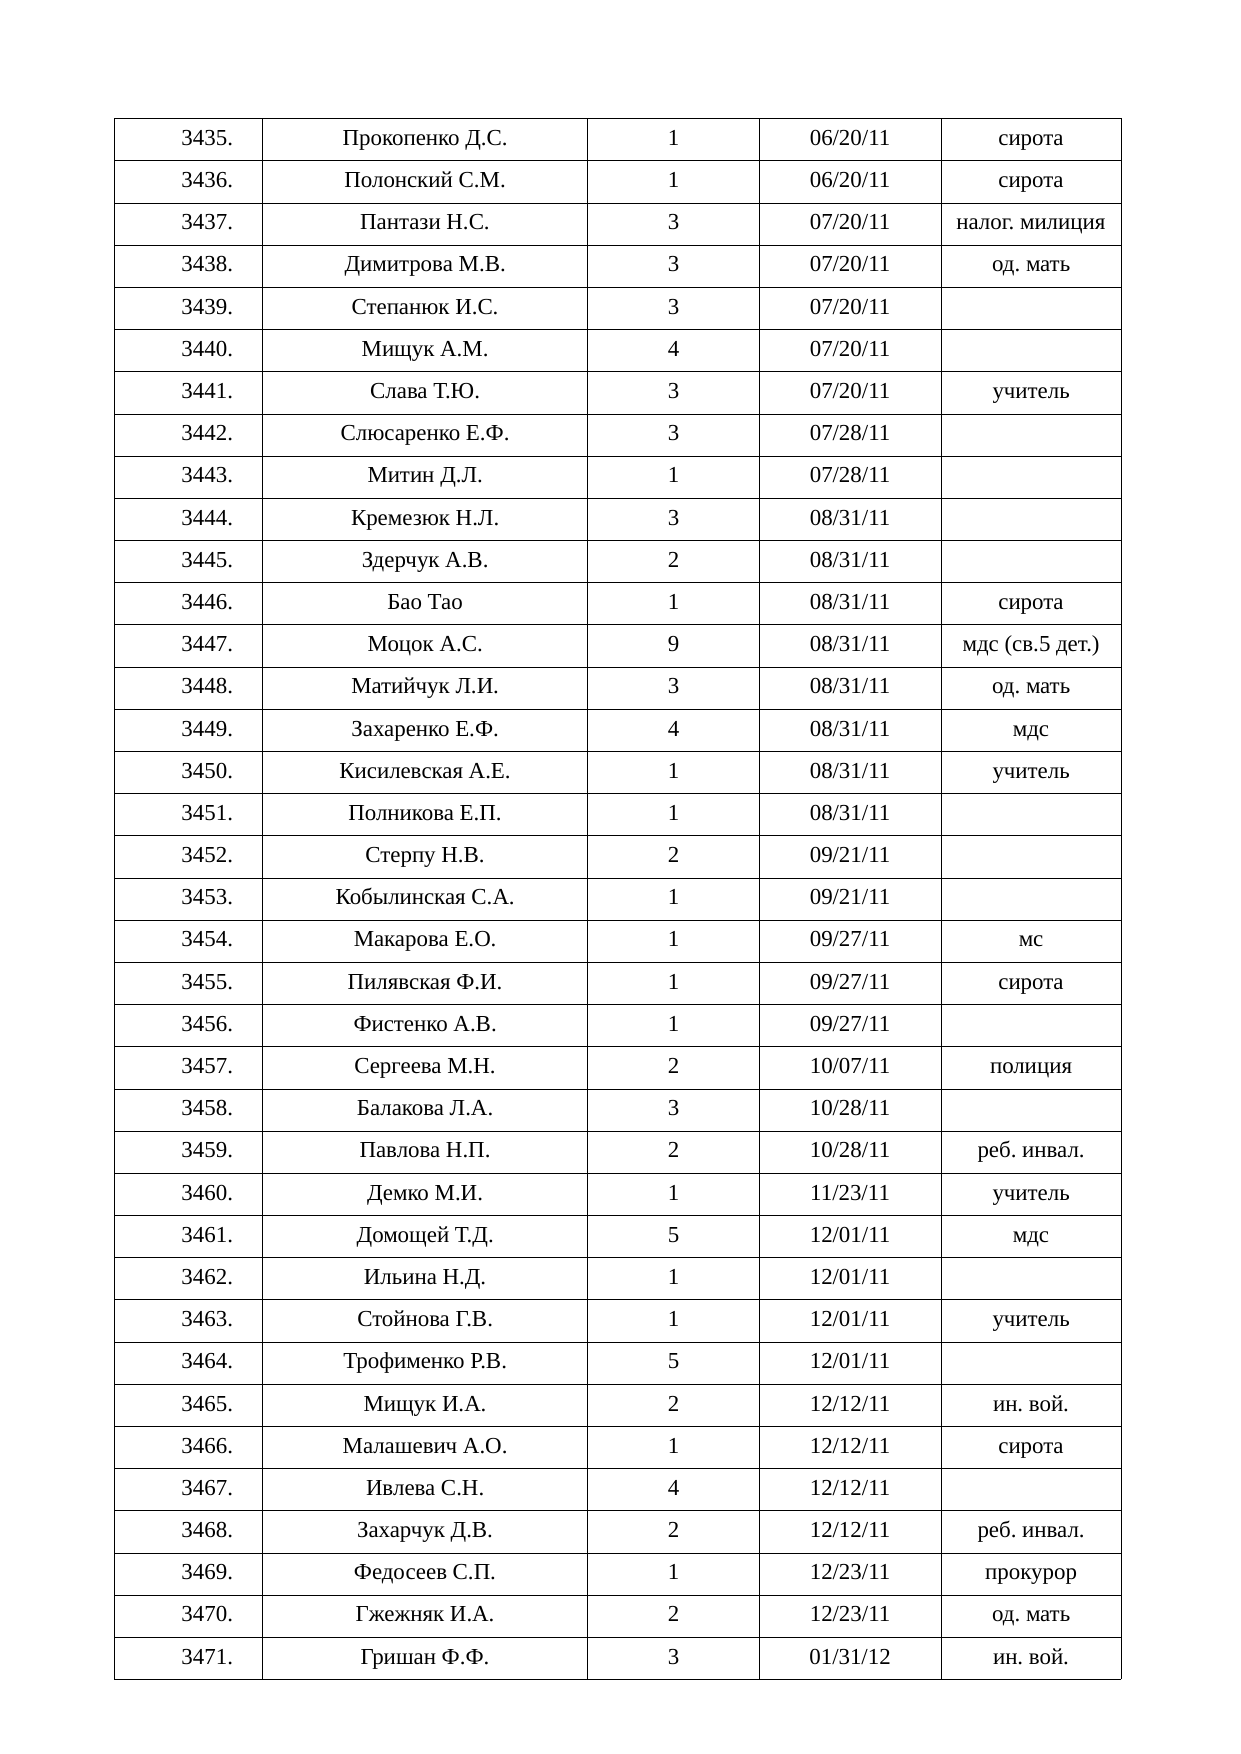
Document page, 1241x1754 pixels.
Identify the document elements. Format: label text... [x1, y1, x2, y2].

table_cell [115, 1554, 262, 1595]
table_cell [942, 794, 1121, 835]
table_cell [115, 1427, 262, 1468]
table_cell [942, 499, 1121, 540]
table_cell Кремезюк Н.Л. [263, 499, 587, 540]
table_cell 27.09.11 [760, 963, 941, 1004]
table_cell [115, 372, 262, 413]
table_cell [115, 1511, 262, 1552]
table_cell Мищук А.М. [263, 330, 587, 371]
table_cell мдс [942, 1216, 1121, 1257]
table_cell Стойнова Г.В. [263, 1300, 587, 1342]
table_cell Здерчук А.В. [263, 541, 587, 582]
table_cell [115, 1343, 262, 1384]
table_cell [115, 161, 262, 202]
table_cell учитель [942, 1174, 1121, 1215]
table_cell 1 [588, 921, 759, 962]
table_cell [115, 710, 262, 751]
table_cell [115, 1047, 262, 1088]
table_cell 20.07.11 [760, 246, 941, 287]
table_cell 31.08.11 [760, 710, 941, 751]
table_cell од. мать [942, 668, 1121, 709]
table_cell учитель [942, 752, 1121, 793]
table_cell 31.08.11 [760, 794, 941, 835]
table_cell [115, 921, 262, 962]
table_cell [942, 836, 1121, 877]
table_cell Захарчук Д.В. [263, 1511, 587, 1552]
table_cell 12.12.11 [760, 1427, 941, 1468]
table_cell [942, 879, 1121, 920]
table_cell 1 [588, 1427, 759, 1468]
table_cell 3 [588, 288, 759, 329]
table_cell 1 [588, 1300, 759, 1342]
table_cell 01.12.11 [760, 1300, 941, 1342]
table_cell Гжежняк И.А. [263, 1596, 587, 1637]
table_cell [115, 1005, 262, 1046]
table_cell [942, 1343, 1121, 1384]
table_cell 4 [588, 330, 759, 371]
table_cell [115, 1596, 262, 1637]
table_cell 1 [588, 794, 759, 835]
table_cell Домощей Т.Д. [263, 1216, 587, 1257]
table_cell 1 [588, 583, 759, 624]
table_cell 28.07.11 [760, 415, 941, 456]
table_cell 01.12.11 [760, 1343, 941, 1384]
table_cell Полникова Е.П. [263, 794, 587, 835]
table_cell 20.07.11 [760, 204, 941, 245]
table_cell Слава Т.Ю. [263, 372, 587, 413]
table_cell од. мать [942, 246, 1121, 287]
table_cell [942, 1469, 1121, 1510]
table_cell 1 [588, 457, 759, 498]
table_cell 01.12.11 [760, 1216, 941, 1257]
table_cell Степанюк И.С. [263, 288, 587, 329]
table_cell 1 [588, 752, 759, 793]
table_cell 28.07.11 [760, 457, 941, 498]
table_cell 20.07.11 [760, 330, 941, 371]
table_cell [115, 963, 262, 1004]
table_cell Ивлева С.Н. [263, 1469, 587, 1510]
table_cell [942, 415, 1121, 456]
table_cell [115, 583, 262, 624]
table_cell [115, 541, 262, 582]
table_cell од. мать [942, 1596, 1121, 1637]
table_cell налог. милиция [942, 204, 1121, 245]
table_cell 2 [588, 1132, 759, 1173]
table_cell ин. вой. [942, 1385, 1121, 1426]
table_cell 1 [588, 119, 759, 160]
table_cell Демко М.И. [263, 1174, 587, 1215]
table_cell 20.07.11 [760, 288, 941, 329]
table_cell [115, 668, 262, 709]
table_cell 1 [588, 1554, 759, 1595]
table_cell Малашевич А.О. [263, 1427, 587, 1468]
table_cell 31.01.12 [760, 1638, 941, 1679]
table_cell 28.10.11 [760, 1090, 941, 1131]
table_cell Макарова Е.О. [263, 921, 587, 962]
table_cell 01.12.11 [760, 1258, 941, 1299]
table_cell [115, 415, 262, 456]
table_cell сирота [942, 963, 1121, 1004]
table_cell учитель [942, 1300, 1121, 1342]
table_cell 2 [588, 1596, 759, 1637]
table_cell [115, 246, 262, 287]
table_cell [115, 204, 262, 245]
table_cell реб. инвал. [942, 1132, 1121, 1173]
table_cell 3 [588, 415, 759, 456]
table_cell прокурор [942, 1554, 1121, 1595]
table_cell Фистенко А.В. [263, 1005, 587, 1046]
table_cell 3 [588, 668, 759, 709]
table_cell [115, 1216, 262, 1257]
table_cell 12.12.11 [760, 1511, 941, 1552]
table_cell 1 [588, 161, 759, 202]
table_cell 07.10.11 [760, 1047, 941, 1088]
table_cell 23.12.11 [760, 1596, 941, 1637]
table_cell 12.12.11 [760, 1385, 941, 1426]
table_cell Сергеева М.Н. [263, 1047, 587, 1088]
table_cell [115, 794, 262, 835]
table_cell 4 [588, 710, 759, 751]
table_cell 2 [588, 1047, 759, 1088]
table_cell Гришан Ф.Ф. [263, 1638, 587, 1679]
table_cell [115, 1174, 262, 1215]
table_cell Слюсаренко Е.Ф. [263, 415, 587, 456]
table_cell 1 [588, 1174, 759, 1215]
table_cell [115, 1469, 262, 1510]
table_cell Моцок А.С. [263, 625, 587, 667]
table_cell 12.12.11 [760, 1469, 941, 1510]
table_cell 1 [588, 1005, 759, 1046]
table_cell 9 [588, 625, 759, 667]
table_cell 1 [588, 963, 759, 1004]
table_cell [115, 1300, 262, 1342]
table_cell 3 [588, 204, 759, 245]
table_cell [942, 288, 1121, 329]
table_cell [115, 457, 262, 498]
table_cell мдс [942, 710, 1121, 751]
table_cell Стерпу Н.В. [263, 836, 587, 877]
table_cell Кисилевская А.Е. [263, 752, 587, 793]
table_cell [115, 119, 262, 160]
table_cell 1 [588, 1258, 759, 1299]
table_cell [942, 1258, 1121, 1299]
table_cell 23.12.11 [760, 1554, 941, 1595]
table_cell 31.08.11 [760, 583, 941, 624]
table_cell учитель [942, 372, 1121, 413]
table_cell 4 [588, 1469, 759, 1510]
table_cell 23.11.11 [760, 1174, 941, 1215]
table_cell 1 [588, 879, 759, 920]
table_cell 2 [588, 1511, 759, 1552]
table_cell 20.06.11 [760, 161, 941, 202]
table_cell [115, 1385, 262, 1426]
table_cell Прокопенко Д.С. [263, 119, 587, 160]
table_cell сирота [942, 161, 1121, 202]
table_cell [115, 879, 262, 920]
table_cell полиция [942, 1047, 1121, 1088]
table_cell [115, 288, 262, 329]
table_cell Кобылинская С.А. [263, 879, 587, 920]
table_cell Димитрова М.В. [263, 246, 587, 287]
table_cell [115, 752, 262, 793]
table_cell 21.09.11 [760, 879, 941, 920]
table_cell [115, 499, 262, 540]
table_cell 3 [588, 1638, 759, 1679]
table_cell Полонский С.М. [263, 161, 587, 202]
table_cell 20.06.11 [760, 119, 941, 160]
table_cell [942, 330, 1121, 371]
table_cell реб. инвал. [942, 1511, 1121, 1552]
table_cell 3 [588, 372, 759, 413]
table_cell 3 [588, 499, 759, 540]
table_cell [942, 541, 1121, 582]
table_cell 2 [588, 1385, 759, 1426]
table_cell 27.09.11 [760, 1005, 941, 1046]
table_cell ин. вой. [942, 1638, 1121, 1679]
table_cell Федосеев С.П. [263, 1554, 587, 1595]
table_cell 27.09.11 [760, 921, 941, 962]
table_cell [115, 1132, 262, 1173]
table_cell 21.09.11 [760, 836, 941, 877]
table_cell Митин Д.Л. [263, 457, 587, 498]
table_cell сирота [942, 583, 1121, 624]
table_cell [942, 457, 1121, 498]
table_cell сирота [942, 119, 1121, 160]
table_cell Балакова Л.А. [263, 1090, 587, 1131]
table_cell [942, 1090, 1121, 1131]
table_cell 5 [588, 1216, 759, 1257]
table_cell 31.08.11 [760, 541, 941, 582]
table_cell Мищук И.А. [263, 1385, 587, 1426]
table_cell [942, 1005, 1121, 1046]
table_cell Захаренко Е.Ф. [263, 710, 587, 751]
table_cell мдс (св.5 дет.) [942, 625, 1121, 667]
table_cell Пантази Н.С. [263, 204, 587, 245]
table_cell 31.08.11 [760, 752, 941, 793]
table_cell 20.07.11 [760, 372, 941, 413]
table_cell Ильина Н.Д. [263, 1258, 587, 1299]
table_cell [115, 330, 262, 371]
table_cell 5 [588, 1343, 759, 1384]
table_cell мс [942, 921, 1121, 962]
table_cell 3 [588, 246, 759, 287]
table_cell [115, 1638, 262, 1679]
table_cell 2 [588, 836, 759, 877]
table_cell [115, 1258, 262, 1299]
table_cell Пилявская Ф.И. [263, 963, 587, 1004]
table_cell Павлова Н.П. [263, 1132, 587, 1173]
table_cell Бао Тао [263, 583, 587, 624]
table_cell [115, 1090, 262, 1131]
table_cell 2 [588, 541, 759, 582]
table_cell 31.08.11 [760, 625, 941, 667]
table_cell сирота [942, 1427, 1121, 1468]
table_cell 31.08.11 [760, 499, 941, 540]
table_cell Трофименко Р.В. [263, 1343, 587, 1384]
table_cell Матийчук Л.И. [263, 668, 587, 709]
table_cell [115, 836, 262, 877]
table_cell 28.10.11 [760, 1132, 941, 1173]
table_cell [115, 625, 262, 667]
table_cell 3 [588, 1090, 759, 1131]
table_cell 31.08.11 [760, 668, 941, 709]
